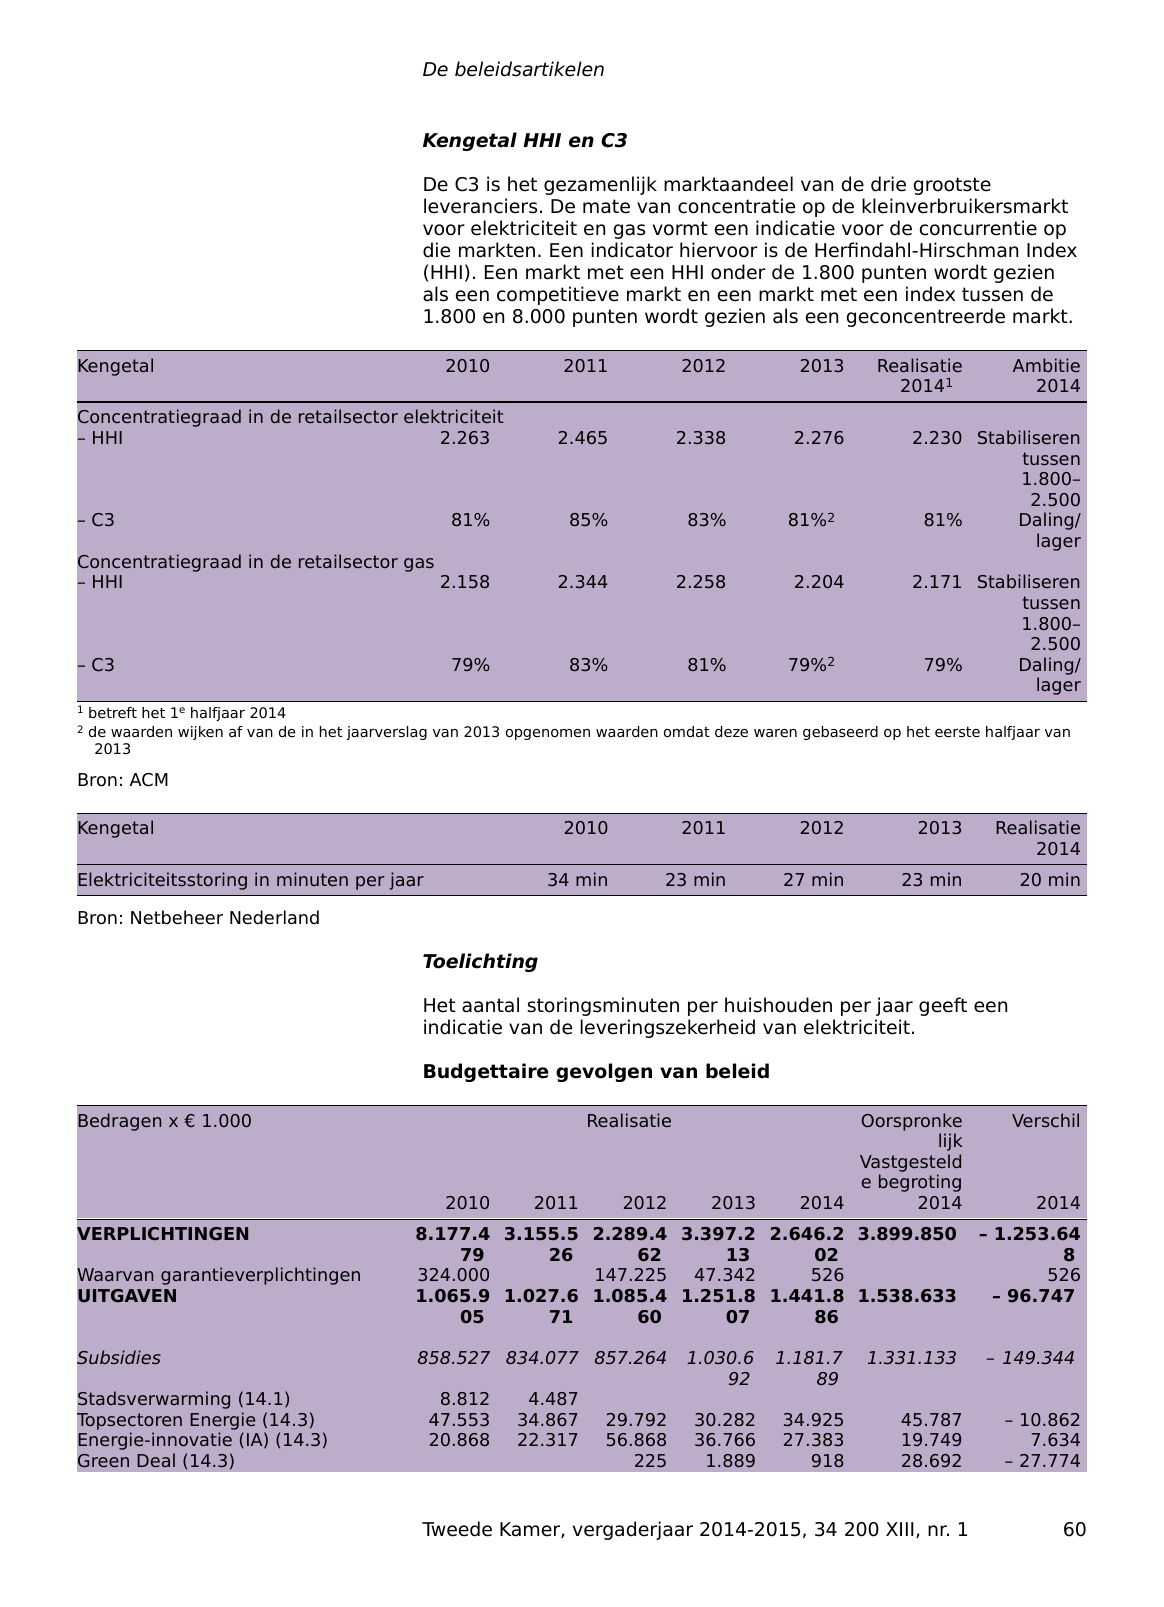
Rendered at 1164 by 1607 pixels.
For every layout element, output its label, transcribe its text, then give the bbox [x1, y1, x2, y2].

table_cell 225 [585, 1451, 673, 1472]
table_cell Waarvan garantieverplichtingen [77, 1265, 407, 1286]
table_cell 918 [762, 1451, 850, 1472]
table_cell 1.538.633 [850, 1286, 968, 1327]
table_header Verschil [969, 1106, 1087, 1193]
table_cell 526 [969, 1265, 1087, 1286]
table_cell 324.000 [408, 1265, 496, 1286]
table_cell Daling/lager [969, 510, 1087, 552]
table_cell [762, 1327, 850, 1348]
table_cell 8.177.479 [408, 1220, 496, 1265]
table_cell [673, 1389, 762, 1410]
table_cell 2.158 [378, 572, 496, 655]
table_cell 526 [762, 1265, 850, 1286]
table_cell [408, 1327, 496, 1348]
table_cell 147.225 [585, 1265, 673, 1286]
table_header 2011 [614, 814, 732, 864]
subtitle Budgettaire gevolgen van beleid [422, 1061, 1087, 1083]
table_cell 2.338 [614, 428, 732, 510]
table_cell Concentratiegraad in de retailsector gas [77, 552, 1087, 572]
table_cell 1.889 [673, 1451, 762, 1472]
table_cell 81% [614, 655, 732, 701]
table_header Realisatie 2014 [969, 814, 1087, 864]
table_cell 81%2 [732, 510, 850, 552]
table_cell Stabiliseren tussen 1.800–2.500 [969, 572, 1087, 655]
table_cell 1.181.789 [762, 1348, 850, 1389]
table_cell 36.766 [673, 1430, 762, 1451]
table_header 2013 [850, 814, 968, 864]
table_cell Daling/lager [969, 655, 1087, 701]
table_cell Elektriciteitsstoring in minuten per jaar [77, 865, 496, 895]
table_cell Topsectoren Energie (14.3) [77, 1410, 407, 1430]
table_cell 2.258 [614, 572, 732, 655]
table_cell 1.027.671 [496, 1286, 584, 1327]
table_cell 20.868 [408, 1430, 496, 1451]
table_cell – C3 [77, 655, 378, 701]
table_cell Bron: Netbeheer Nederland [77, 896, 1087, 928]
table_cell 2.289.462 [585, 1220, 673, 1265]
table_cell 2014 [969, 1193, 1087, 1218]
table_cell 81% [378, 510, 496, 552]
table_cell 2.465 [496, 428, 614, 510]
subtitle Toelichting [422, 951, 1087, 973]
table_cell 19.749 [850, 1430, 968, 1451]
table_cell 56.868 [585, 1430, 673, 1451]
table_cell [77, 1193, 407, 1218]
table_cell [850, 1327, 968, 1348]
table_cell – 10.862 [969, 1410, 1087, 1430]
table_header Realisatie 20141 [850, 351, 968, 401]
table_cell VERPLICHTINGEN [77, 1220, 407, 1265]
table_cell 2.276 [732, 428, 850, 510]
table_cell 834.077 [496, 1348, 584, 1389]
table_header 2012 [732, 814, 850, 864]
table_cell 3.155.526 [496, 1220, 584, 1265]
table_cell 1.331.133 [850, 1348, 968, 1389]
table_cell 34.925 [762, 1410, 850, 1430]
table_cell 83% [496, 655, 614, 701]
table_cell 29.792 [585, 1410, 673, 1430]
table_cell 45.787 [850, 1410, 968, 1430]
table_cell 3.397.213 [673, 1220, 762, 1265]
table_cell 1.030.692 [673, 1348, 762, 1389]
text Het aantal storingsminuten per huishouden per jaar geeft een indicatie van de leveringszekerheid van elektriciteit. [422, 995, 1087, 1039]
table_header Realisatie [408, 1106, 850, 1193]
table_header 2010 [378, 351, 496, 401]
table_cell Stadsverwarming (14.1) [77, 1389, 407, 1410]
table_cell 23 min [850, 865, 968, 895]
table_cell 2011 [496, 1193, 584, 1218]
table_cell 23 min [614, 865, 732, 895]
table_cell 47.553 [408, 1410, 496, 1430]
table_header Kengetal [77, 814, 496, 864]
table_cell [585, 1327, 673, 1348]
table_cell 2014 [762, 1193, 850, 1218]
text De C3 is het gezamenlijk marktaandeel van de drie grootste leveranciers. De mate van concentratie op de kleinverbruikersmarkt voor elektriciteit en gas vormt een indicatie voor de concurrentie op die markten. Een indicator hiervoor is de Herfindahl-Hirschman Index (HHI). Een markt met een HHI onder de 1.800 punten wordt gezien als een competitieve markt en een markt met een index tussen de 1.800 en 8.000 punten wordt gezien als een geconcentreerde markt. [422, 174, 1087, 328]
table_cell 22.317 [496, 1430, 584, 1451]
table_header 2011 [496, 351, 614, 401]
table_cell 2.230 [850, 428, 968, 510]
table_cell [77, 1327, 407, 1348]
table_cell [496, 1327, 584, 1348]
table_header Oorspronkelijk Vastgestelde begroting [850, 1106, 968, 1193]
table_cell [762, 1389, 850, 1410]
table_cell Green Deal (14.3) [77, 1451, 407, 1472]
table_cell Concentratiegraad in de retailsector elektriciteit [77, 403, 1087, 428]
table_cell 81% [850, 510, 968, 552]
table_cell 30.282 [673, 1410, 762, 1430]
table_cell Energie-innovatie (IA) (14.3) [77, 1430, 407, 1451]
table_cell 79% [378, 655, 496, 701]
table_cell [969, 1389, 1087, 1410]
table_cell [969, 1327, 1087, 1348]
table_cell 1.085.460 [585, 1286, 673, 1327]
table_cell – HHI [77, 428, 378, 510]
table_cell 27 min [732, 865, 850, 895]
table_cell 857.264 [585, 1348, 673, 1389]
table_cell 79%2 [732, 655, 850, 701]
table_cell 1.441.886 [762, 1286, 850, 1327]
table_cell 2013 [673, 1193, 762, 1218]
table_cell 28.692 [850, 1451, 968, 1472]
table_cell 1 betreft het 1e halfjaar 2014 2 de waarden wijken af van de in het jaarverslag van 2013 opgenomen waarden omdat deze waren gebaseerd op het eerste halfjaar van 2013 Bron: ACM [77, 702, 1087, 791]
table_cell 2.171 [850, 572, 968, 655]
table_cell 2010 [408, 1193, 496, 1218]
table_cell 20 min [969, 865, 1087, 895]
table_cell 34.867 [496, 1410, 584, 1430]
table_cell [850, 1389, 968, 1410]
table_cell 34 min [496, 865, 614, 895]
subtitle Kengetal HHI en C3 [422, 130, 1087, 152]
table_cell 2.344 [496, 572, 614, 655]
table_header 2013 [732, 351, 850, 401]
table_cell 1.065.905 [408, 1286, 496, 1327]
table_cell – 96.747 [969, 1286, 1087, 1327]
table_header 2010 [496, 814, 614, 864]
table_cell 83% [614, 510, 732, 552]
table_cell 8.812 [408, 1389, 496, 1410]
table_cell [673, 1327, 762, 1348]
table_cell – HHI [77, 572, 378, 655]
table_cell 2012 [585, 1193, 673, 1218]
table_header Bedragen x € 1.000 [77, 1106, 407, 1193]
table_cell [585, 1389, 673, 1410]
table_cell 3.899.850 [850, 1220, 968, 1265]
table_header Ambitie 2014 [969, 351, 1087, 401]
table_cell – C3 [77, 510, 378, 552]
table_cell – 1.253.648 [969, 1220, 1087, 1265]
table_cell 7.634 [969, 1430, 1087, 1451]
table_cell Stabiliseren tussen 1.800–2.500 [969, 428, 1087, 510]
table_cell 85% [496, 510, 614, 552]
table_cell 2.204 [732, 572, 850, 655]
table_cell 858.527 [408, 1348, 496, 1389]
table_header 2012 [614, 351, 732, 401]
table_cell 47.342 [673, 1265, 762, 1286]
table_header Kengetal [77, 351, 378, 401]
table_cell 27.383 [762, 1430, 850, 1451]
table_cell Subsidies [77, 1348, 407, 1389]
table_cell UITGAVEN [77, 1286, 407, 1327]
table_cell [496, 1451, 584, 1472]
table_cell – 27.774 [969, 1451, 1087, 1472]
table_cell 1.251.807 [673, 1286, 762, 1327]
table_cell 4.487 [496, 1389, 584, 1410]
table_cell 79% [850, 655, 968, 701]
table_cell [408, 1451, 496, 1472]
table_cell [496, 1265, 584, 1286]
table_cell 2014 [850, 1193, 968, 1218]
table_cell 2.263 [378, 428, 496, 510]
table_cell 2.646.202 [762, 1220, 850, 1265]
table_cell – 149.344 [969, 1348, 1087, 1389]
table_cell [850, 1265, 968, 1286]
